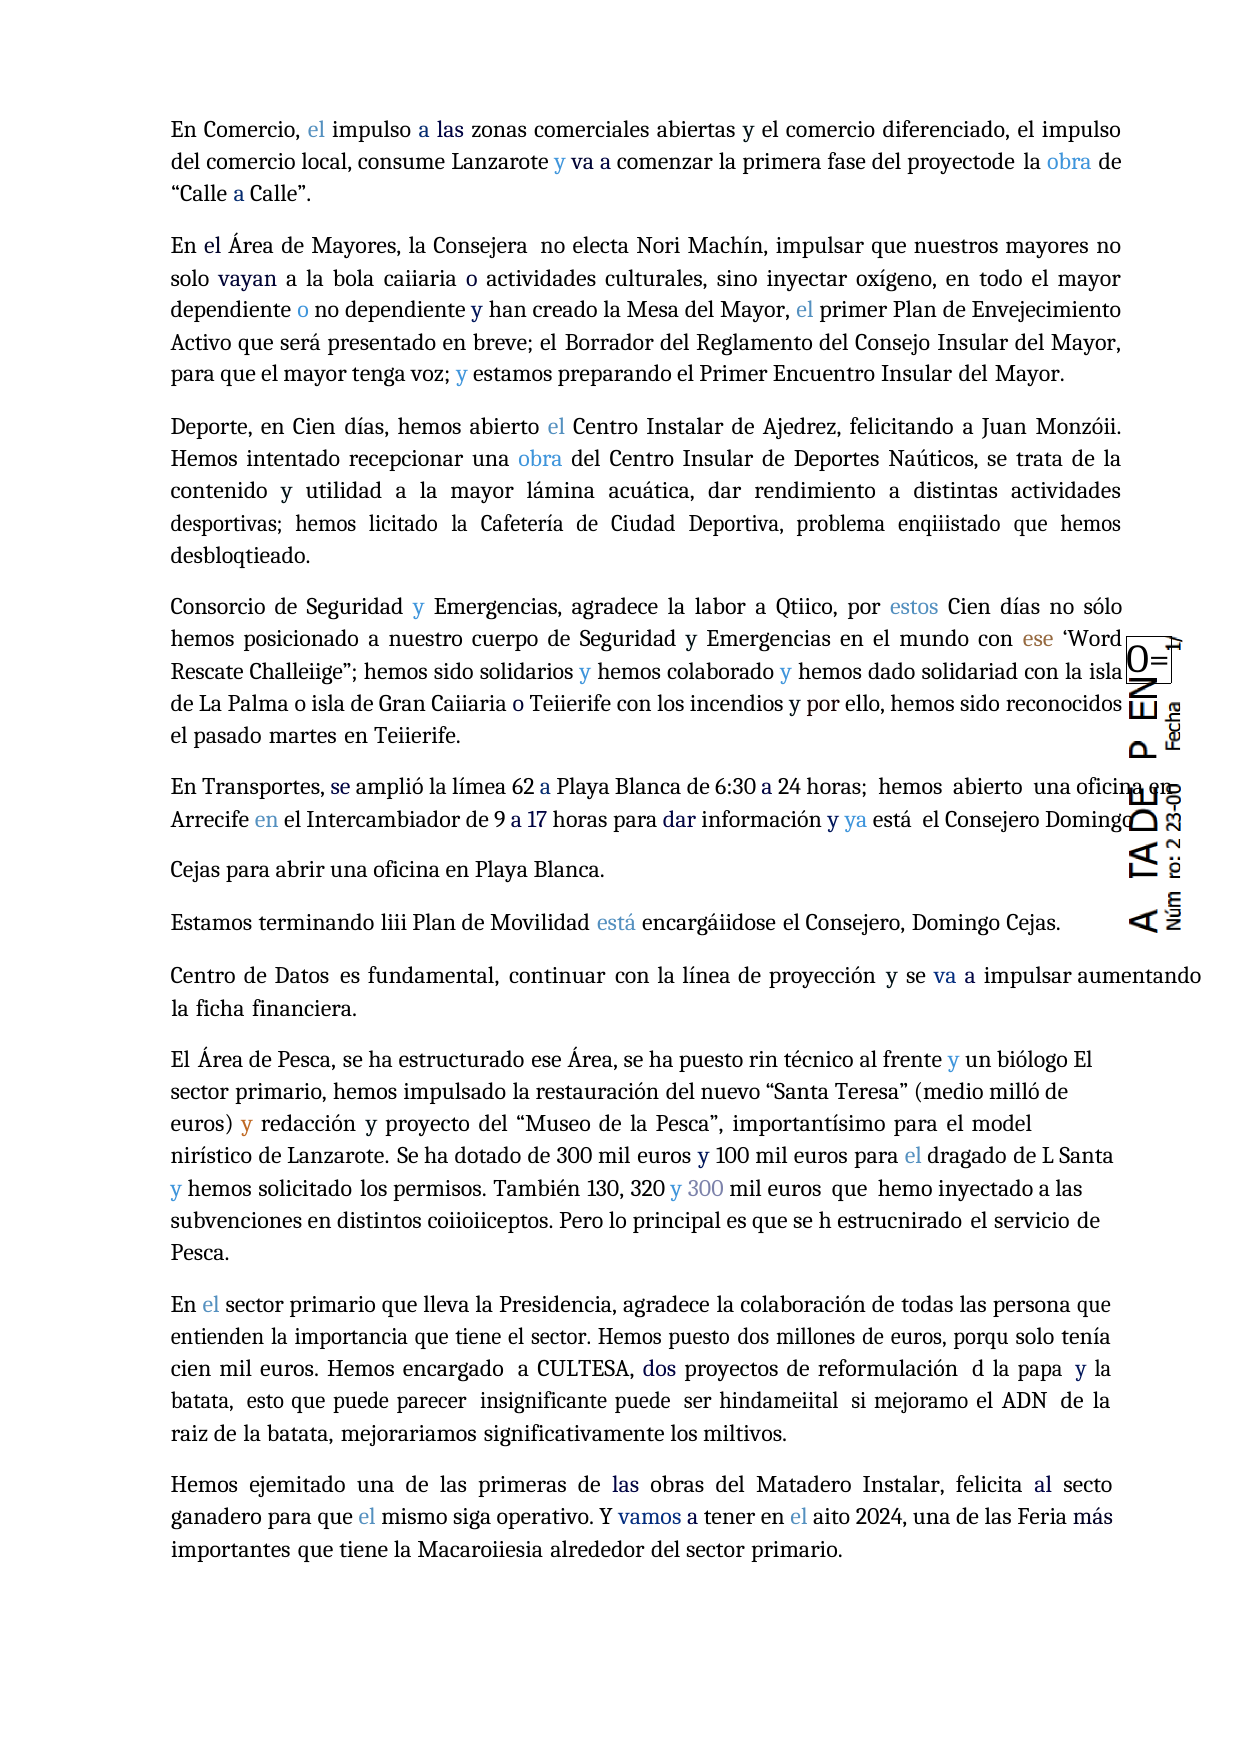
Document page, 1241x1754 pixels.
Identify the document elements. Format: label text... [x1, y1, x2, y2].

text En Comercio, el impulso a las zonas comerciales abiertas y el comercio diferenciado, el impulso del comercio local, consume Lanzarote y va a comenzar la primera fase del proyectode la obra de “Calle a Calle”. [170, 116, 1122, 208]
picture [1129, 701, 1157, 719]
text En el Área de Mayores, la Consejera no electa Nori Machín, impulsar que nuestros mayores no solo vayan a la bola caiiaria o actividades culturales, sino inyectar oxígeno, en todo el mayor dependiente o no dependiente y han creado la Mesa del Mayor, el primer Plan de Envejecimiento Activo que será presentado en breve; el Borrador del Reglamento del Consejo Insular del Mayor, para que el mayor tenga voz; y estamos preparando el Primer Encuentro Insular del Mayor. [170, 232, 1121, 388]
text En Transportes, se amplió la límea 62 a Playa Blanca de 6:30 a 24 horas; hemos abierto una oficina en Arrecife en el Intercambiador de 9 a 17 horas para dar información y ya está el Consejero Domingo Cejas para abrir una oficina en Playa Blanca. Estamos terminando liii Plan de Movilidad está encargáiidose el Consejero, Domingo Cejas. [170, 773, 1180, 936]
text El Área de Pesca, se ha estructurado ese Área, se ha puesto rin técnico al frente y un biólogo El sector primario, hemos impulsado la restauración del nuevo “Santa Teresa” (medio milló de euros) y redacción y proyecto del “Museo de la Pesca”, importantísimo para el model nirístico de Lanzarote. Se ha dotado de 300 mil euros y 100 mil euros para el dragado de L Santa y hemos solicitado los permisos. También 130, 320 y 300 mil euros que hemo inyectado a las subvenciones en distintos coiioiiceptos. Pero lo principal es que se h estrucnirado el servicio de Pesca. [170, 1045, 1119, 1267]
picture [1172, 636, 1183, 650]
text Deporte, en Cien días, hemos abierto el Centro Instalar de Ajedrez, felicitando a Juan Monzóii. Hemos intentado recepcionar una obra del Centro Insular de Deportes Naúticos, se trata de la contenido y utilidad a la mayor lámina acuática, dar rendimiento a distintas actividades desportivas; hemos licitado la Cafetería de Ciudad Deportiva, problema enqiiistado que hemos desbloqtieado. [170, 413, 1121, 569]
text Hemos ejemitado una de las primeras de las obras del Matadero Instalar, felicita al secto ganadero para que el mismo siga operativo. Y vamos a tener en el aito 2024, una de las Feria más importantes que tiene la Macaroiiesia alrededor del sector primario. [170, 1471, 1113, 1563]
picture [1129, 839, 1180, 878]
text Centro de Datos es fundamental, continuar con la línea de proyección y se va a impulsar aumentando la ficha financiera. [170, 962, 1209, 1022]
picture [1164, 702, 1181, 750]
text En el sector primario que lleva la Presidencia, agradece la colaboración de todas las persona que entienden la importancia que tiene el sector. Hemos puesto dos millones de euros, porqu solo tenía cien mil euros. Hemos encargado a CULTESA, dos proyectos de reformulación d la papa y la batata, esto que puede parecer insignificante puede ser hindameiital si mejoramo el ADN de la raiz de la batata, mejorariamos significativamente los miltivos. [170, 1291, 1111, 1447]
text Consorcio de Seguridad y Emergencias, agradece la labor a Qtiico, por estos Cien días no sólo hemos posicionado a nuestro cuerpo de Seguridad y Emergencias en el mundo con ese ‘Word Rescate Challeiige”; hemos sido solidarios y hemos colaborado y hemos dado solidariad con la isla de La Palma o isla de Gran Caiiaria o Teiierife con los incendios y por ello, hemos sido reconocidos el pasado martes en Teiierife. [170, 593, 1122, 750]
picture [1129, 684, 1157, 698]
picture [1129, 741, 1157, 758]
text O= [1127, 637, 1171, 682]
